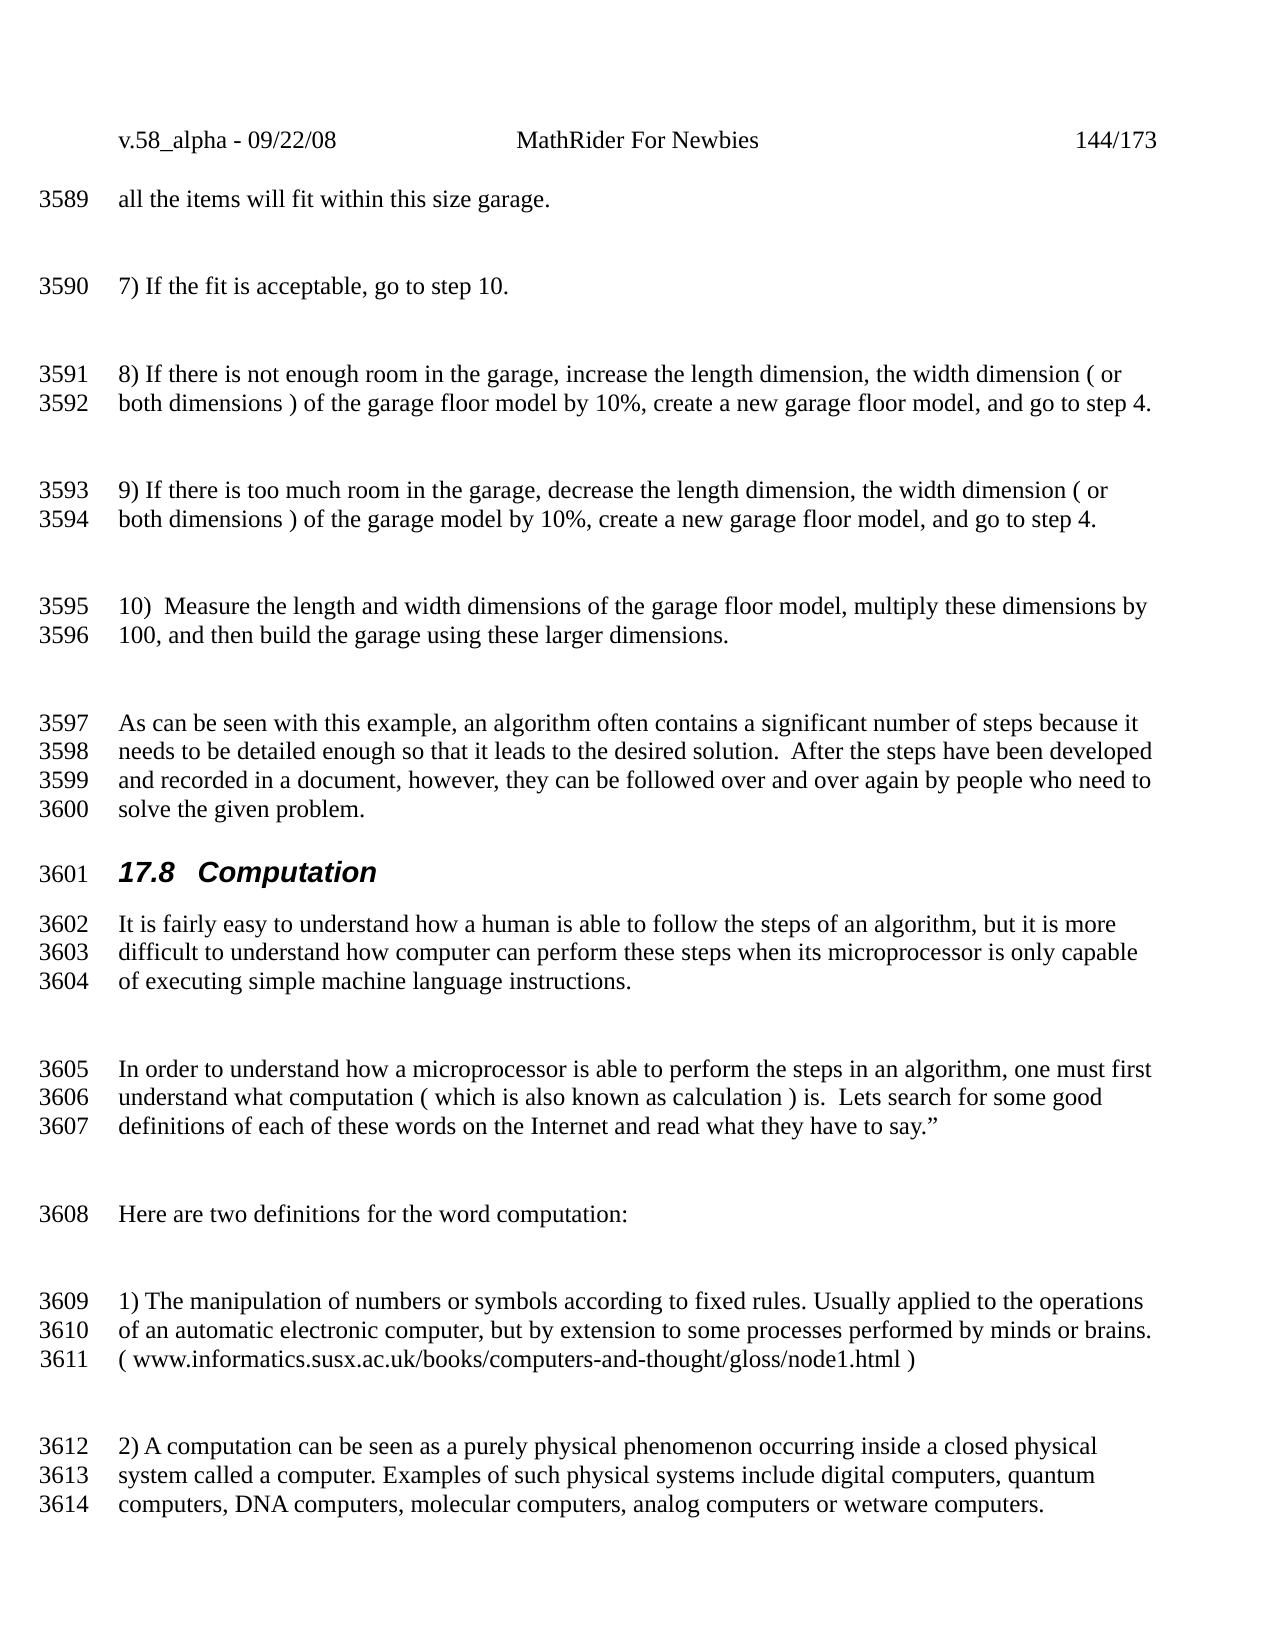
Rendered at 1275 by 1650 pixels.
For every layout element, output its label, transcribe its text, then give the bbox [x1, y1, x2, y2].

text As can be seen with this example, an algorithm often contains a significant number of steps because it needs to be detailed enough so that it leads to the desired solution. After the steps have been developed and recorded in a document, however, they can be followed over and over again by people who need to solve the given problem. [118, 708, 1157, 823]
text 8) If there is not enough room in the garage, increase the length dimension, the width dimension ( or both dimensions ) of the garage floor model by 10%, create a new garage floor model, and go to step 4. [118, 359, 1157, 416]
text In order to understand how a microprocessor is able to perform the steps in an algorithm, one must first understand what computation ( which is also known as calculation ) is. Lets search for some good definitions of each of these words on the Internet and read what they have to say.” [118, 1054, 1157, 1140]
text 1) The manipulation of numbers or symbols according to fixed rules. Usually applied to the operations of an automatic electronic computer, but by extension to some processes performed by minds or brains. ( www.informatics.susx.ac.uk/books/computers-and-thought/gloss/node1.html ) [118, 1286, 1157, 1372]
text 7) If the fit is acceptable, go to step 10. [118, 271, 1157, 300]
text Here are two definitions for the word computation: [118, 1199, 1157, 1227]
text 9) If there is too much room in the garage, decrease the length dimension, the width dimension ( or both dimensions ) of the garage model by 10%, create a new garage floor model, and go to step 4. [118, 475, 1157, 533]
text all the items will fit within this size garage. [118, 184, 1157, 213]
text It is fairly easy to understand how a human is able to follow the steps of an algorithm, but it is more difficult to understand how computer can perform these steps when its microprocessor is only capable of executing simple machine language instructions. [118, 909, 1157, 995]
subtitle Computation [118, 855, 1157, 889]
text 10) Measure the length and width dimensions of the garage floor model, multiply these dimensions by 100, and then build the garage using these larger dimensions. [118, 591, 1157, 649]
text 2) A computation can be seen as a purely physical phenomenon occurring inside a closed physical system called a computer. Examples of such physical systems include digital computers, quantum computers, DNA computers, molecular computers, analog computers or wetware computers. [118, 1431, 1157, 1517]
